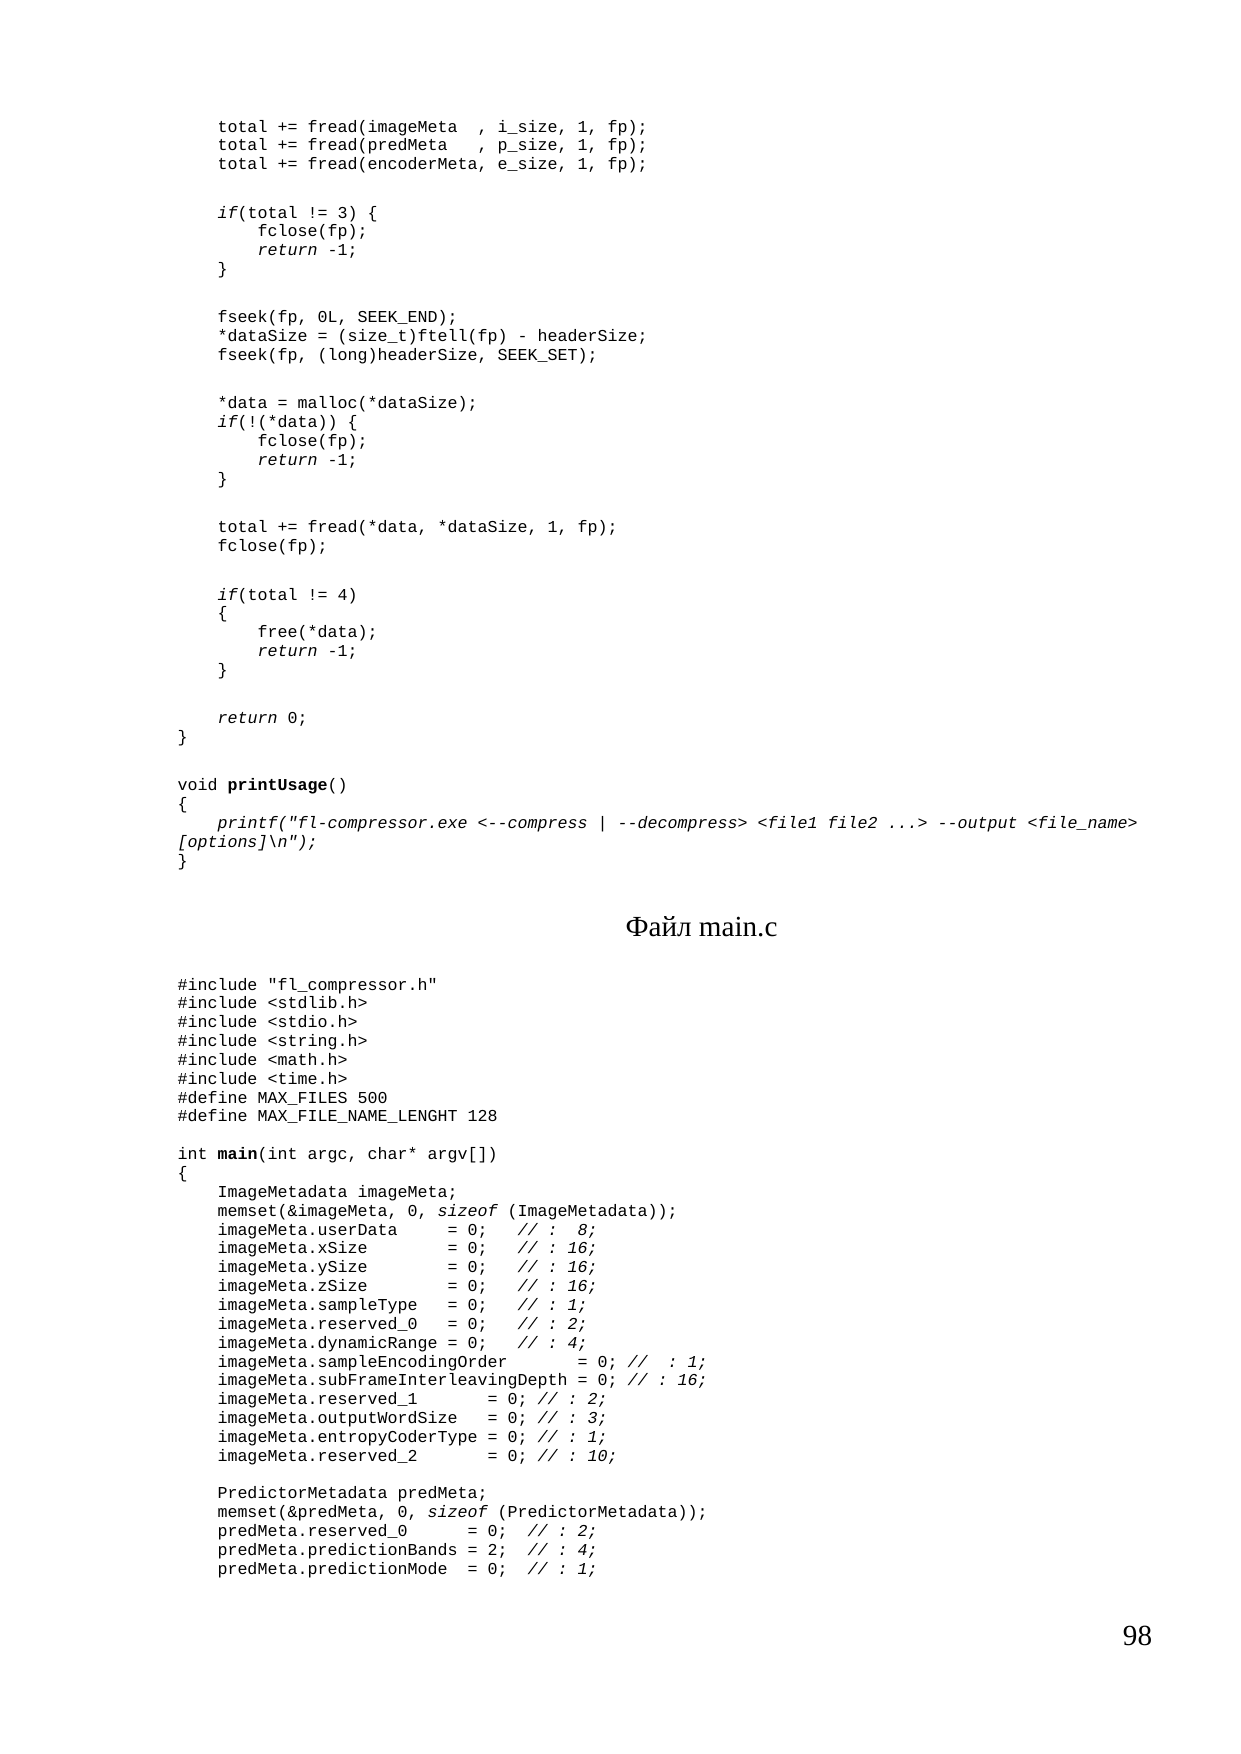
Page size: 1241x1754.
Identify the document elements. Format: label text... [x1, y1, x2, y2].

text } [177, 661, 1152, 680]
text return 0; [177, 710, 1152, 729]
text imageMeta.entropyCoderType = 0; // : 1; [177, 1428, 1152, 1447]
text total += fread(predMeta , p_size, 1, fp); [177, 137, 1152, 156]
text *data = malloc(*dataSize); [177, 395, 1152, 414]
text fseek(fp, 0L, SEEK_END); [177, 309, 1152, 328]
text imageMeta.subFrameInterleavingDepth = 0; // : 16; [177, 1372, 1152, 1391]
text #include <stdlib.h> [177, 995, 1152, 1014]
text predMeta.predictionBands = 2; // : 4; [177, 1542, 1152, 1561]
text imageMeta.outputWordSize = 0; // : 3; [177, 1410, 1152, 1428]
text imageMeta.xSize = 0; // : 16; [177, 1240, 1152, 1259]
text imageMeta.dynamicRange = 0; // : 4; [177, 1334, 1152, 1353]
text memset(&imageMeta, 0, sizeof (ImageMetadata)); [177, 1202, 1152, 1221]
text *dataSize = (size_t)ftell(fp) - headerSize; [177, 328, 1152, 347]
text imageMeta.reserved_1 = 0; // : 2; [177, 1391, 1152, 1410]
text if(!(*data)) { [177, 414, 1152, 433]
text if(total != 3) { [177, 204, 1152, 223]
text #include <string.h> [177, 1033, 1152, 1051]
text #define MAX_FILE_NAME_LENGHT 128 [177, 1108, 1152, 1127]
text { [177, 605, 1152, 624]
text imageMeta.sampleEncodingOrder = 0; // : 1; [177, 1353, 1152, 1372]
text { [177, 796, 1152, 815]
text imageMeta.reserved_2 = 0; // : 10; [177, 1447, 1152, 1466]
text imageMeta.sampleType = 0; // : 1; [177, 1297, 1152, 1315]
text #include "fl_compressor.h" [177, 976, 1152, 995]
text predMeta.predictionMode = 0; // : 1; [177, 1561, 1152, 1579]
text fclose(fp); [177, 433, 1152, 452]
text } [177, 471, 1152, 489]
text predMeta.reserved_0 = 0; // : 2; [177, 1523, 1152, 1542]
text Файл main.c [177, 909, 1152, 942]
text imageMeta.zSize = 0; // : 16; [177, 1278, 1152, 1297]
text } [177, 729, 1152, 747]
text total += fread(imageMeta , i_size, 1, fp); [177, 118, 1152, 137]
text } [177, 261, 1152, 279]
text total += fread(encoderMeta, e_size, 1, fp); [177, 156, 1152, 175]
text #define MAX_FILES 500 [177, 1089, 1152, 1108]
text #include <math.h> [177, 1051, 1152, 1070]
text free(*data); [177, 624, 1152, 643]
text imageMeta.reserved_0 = 0; // : 2; [177, 1315, 1152, 1334]
text { [177, 1164, 1152, 1183]
text return -1; [177, 452, 1152, 471]
text imageMeta.ySize = 0; // : 16; [177, 1259, 1152, 1278]
text if(total != 4) [177, 586, 1152, 605]
text } [177, 852, 1152, 871]
text imageMeta.userData = 0; // : 8; [177, 1221, 1152, 1240]
text fclose(fp); [177, 223, 1152, 242]
text fseek(fp, (long)headerSize, SEEK_SET); [177, 347, 1152, 366]
text #include <time.h> [177, 1070, 1152, 1089]
text fclose(fp); [177, 538, 1152, 557]
text #include <stdio.h> [177, 1014, 1152, 1033]
text return -1; [177, 643, 1152, 661]
text PredictorMetadata predMeta; [177, 1485, 1152, 1504]
text void printUsage() [177, 777, 1152, 796]
text int main(int argc, char* argv[]) [177, 1146, 1152, 1164]
text return -1; [177, 242, 1152, 261]
text total += fread(*data, *dataSize, 1, fp); [177, 519, 1152, 538]
text printf("fl-compressor.exe <--compress | --decompress> <file1 file2 ...> --output <file_name> [options]\n"); [177, 815, 1152, 852]
text memset(&predMeta, 0, sizeof (PredictorMetadata)); [177, 1504, 1152, 1523]
text ImageMetadata imageMeta; [177, 1183, 1152, 1202]
